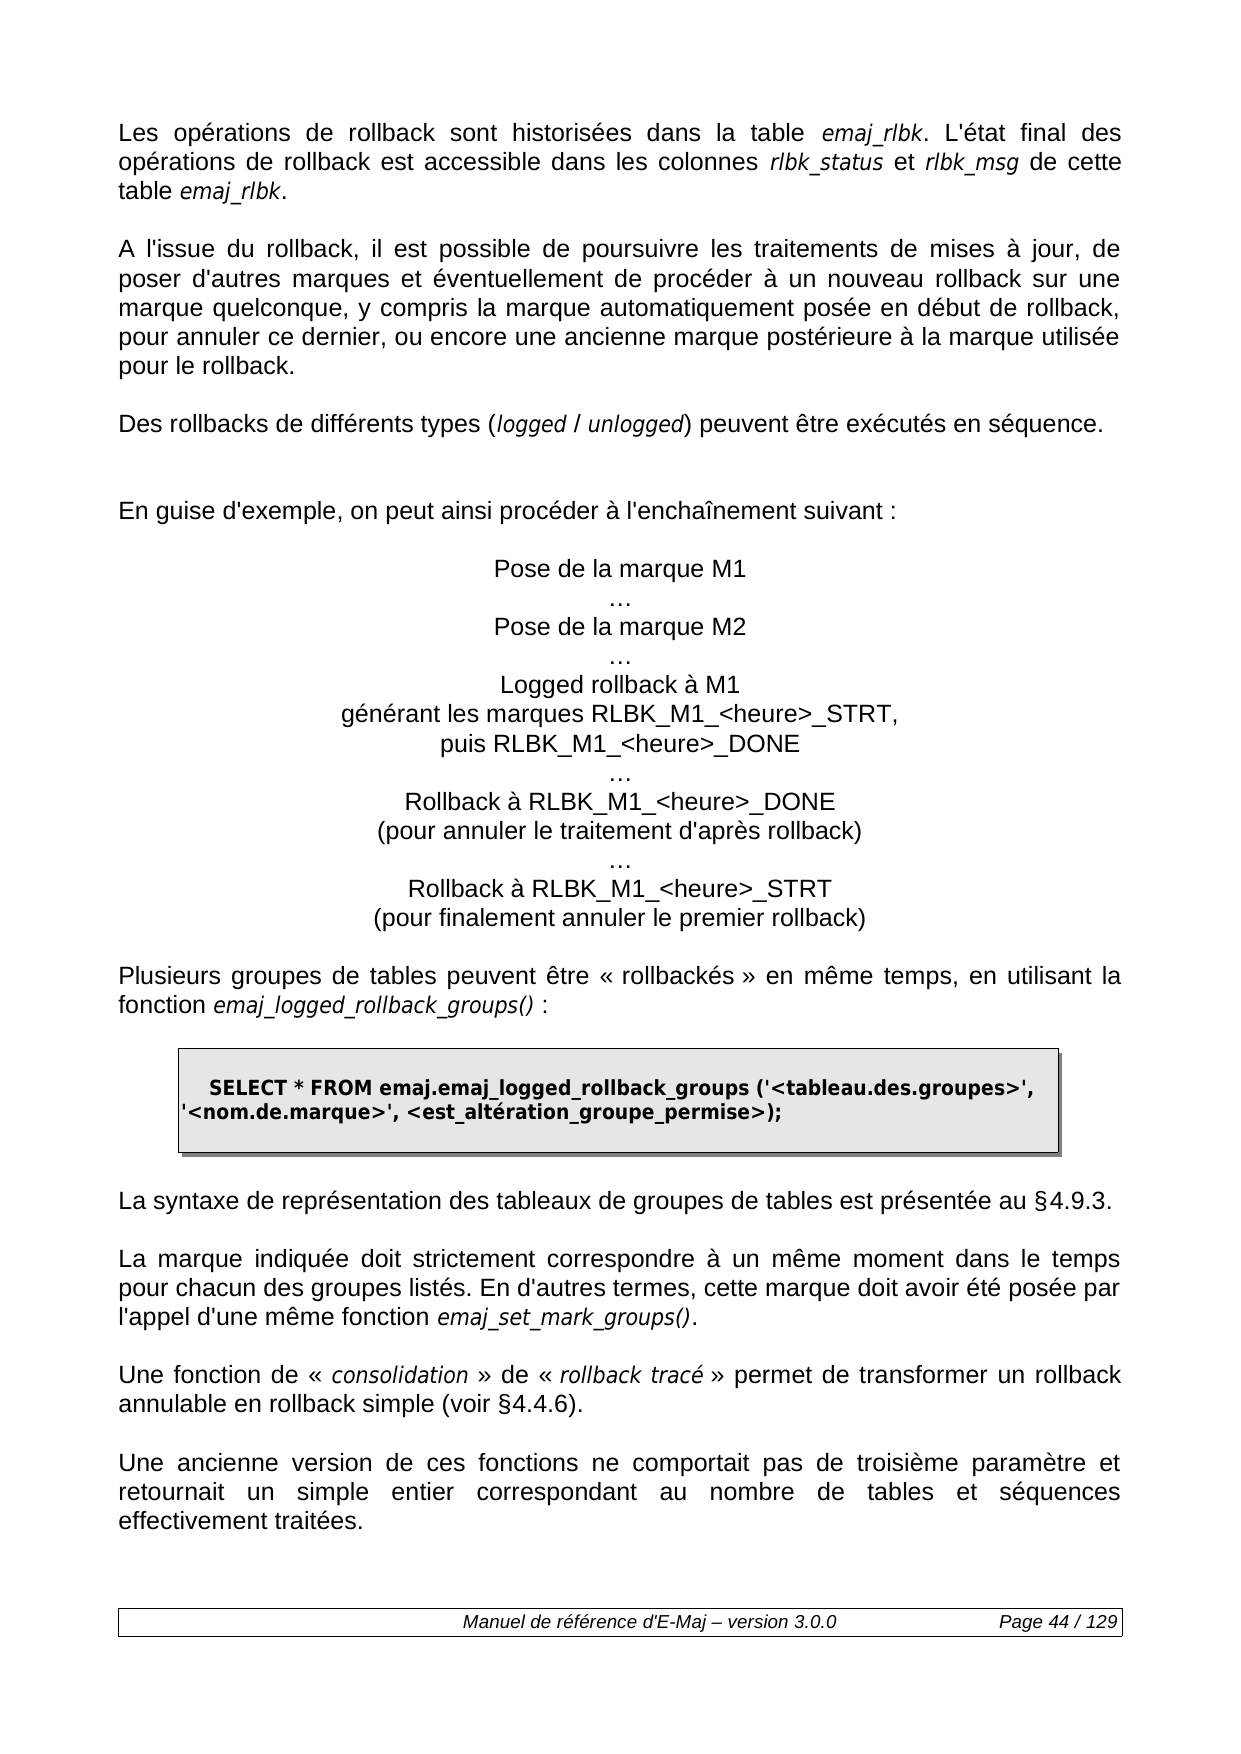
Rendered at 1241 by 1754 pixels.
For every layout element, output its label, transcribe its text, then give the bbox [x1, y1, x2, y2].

text Pose de la marque M2 [118, 612, 1122, 641]
text … [118, 641, 1122, 670]
text Des rollbacks de différents types (logged / unlogged) peuvent être exécutés en séquence. [118, 409, 1122, 438]
text Plusieurs groupes de tables peuvent être « rollbackés » en même temps, en utilisant la fonction emaj_logged_rollback_groups() : [118, 961, 1122, 1019]
text Une fonction de « consolidation » de « rollback tracé » permet de transformer un rollback annulable en rollback simple (voir §4.4.6). [118, 1360, 1122, 1418]
text … [118, 845, 1122, 874]
text … [118, 757, 1122, 787]
text … [118, 583, 1122, 612]
text A l'issue du rollback, il est possible de poursuivre les traitements de mises à jour, de poser d'autres marques et éventuellement de procéder à un nouveau rollback sur une marque quelconque, y compris la marque automatiquement posée en début de rollback, pour annuler ce dernier, ou encore une ancienne marque postérieure à la marque utilisée pour le rollback. [118, 234, 1122, 380]
text La syntaxe de représentation des tableaux de groupes de tables est présentée au §4.9.3. [118, 1186, 1122, 1215]
text Rollback à RLBK_M1_<heure>_DONE (pour annuler le traitement d'après rollback) [118, 787, 1122, 845]
text Rollback à RLBK_M1_<heure>_STRT (pour finalement annuler le premier rollback) [118, 874, 1122, 932]
text Pose de la marque M1 [118, 554, 1122, 583]
text Les opérations de rollback sont historisées dans la table emaj_rlbk. L'état final des opérations de rollback est accessible dans les colonnes rlbk_status et rlbk_msg de cette table emaj_rlbk. [118, 118, 1122, 205]
text SELECT * FROM emaj.emaj_logged_rollback_groups ('<tableau.des.groupes>', '<nom.de.marque>', <est_altération_groupe_permise>); [179, 1073, 1058, 1122]
text La marque indiquée doit strictement correspondre à un même moment dans le temps pour chacun des groupes listés. En d'autres termes, cette marque doit avoir été posée par l'appel d'une même fonction emaj_set_mark_groups(). [118, 1244, 1122, 1331]
text Une ancienne version de ces fonctions ne comportait pas de troisième paramètre et retournait un simple entier correspondant au nombre de tables et séquences effectivement traitées. [118, 1447, 1122, 1534]
text En guise d'exemple, on peut ainsi procéder à l'enchaînement suivant : [118, 496, 1122, 525]
text Logged rollback à M1 générant les marques RLBK_M1_<heure>_STRT, puis RLBK_M1_<heure>_DONE [118, 670, 1122, 757]
